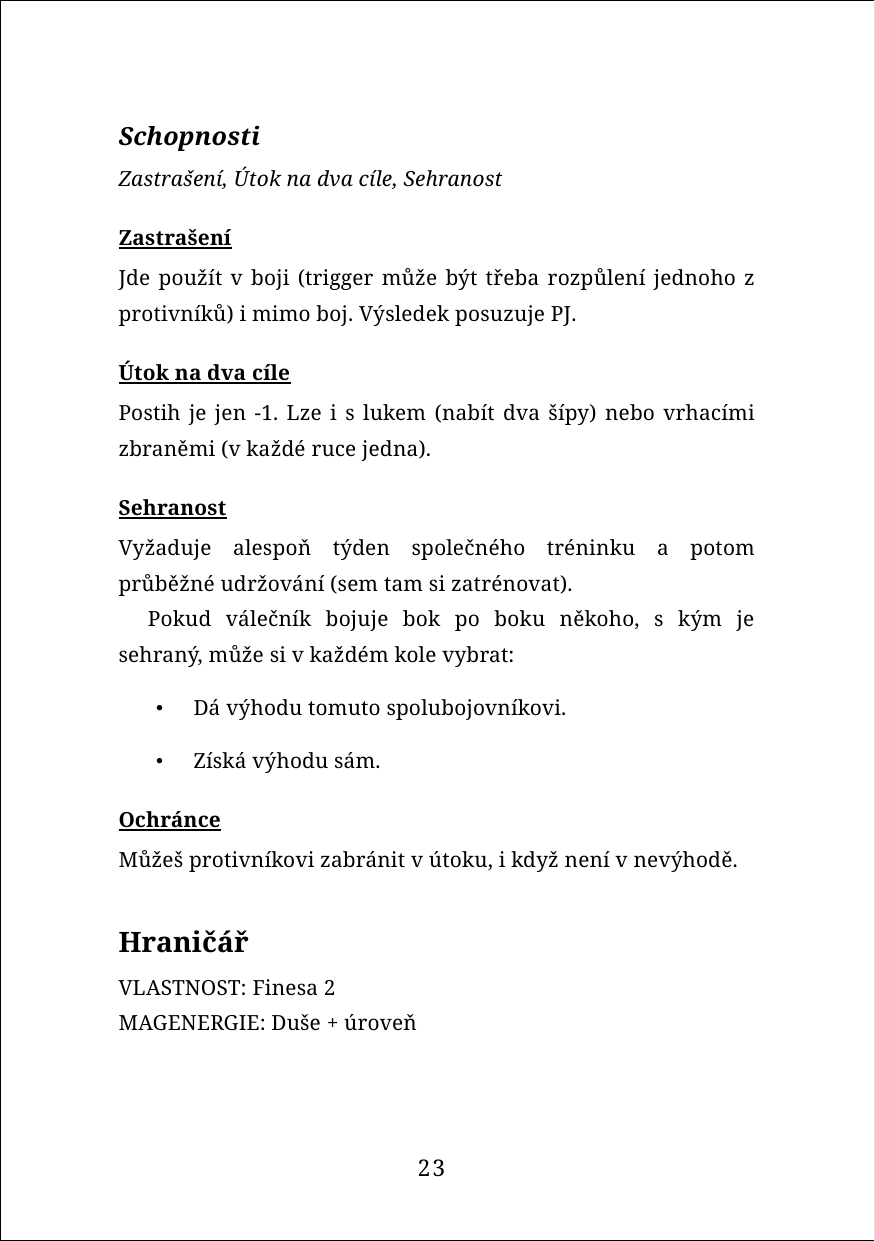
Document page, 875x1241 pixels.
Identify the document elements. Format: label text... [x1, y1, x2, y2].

text VLASTNOST: Finesa 2 MAGENERGIE: Duše + úroveň [118, 973, 756, 1037]
text Můžeš protivníkovi zabránit v útoku, i když není v nevýhodě. [118, 846, 756, 874]
subtitle Ochránce [118, 805, 756, 834]
subtitle Sehranost [118, 493, 756, 521]
list Získá výhodu sám. [156, 746, 756, 775]
subtitle Hraničář [118, 922, 756, 961]
text Zastrašení, Útok na dva cíle, Sehranost [118, 164, 756, 192]
text Postih je jen -1. Lze i s lukem (nabít dva šípy) nebo vrhacími zbraněmi (v každé ruce jedna). [118, 398, 756, 462]
subtitle Schopnosti [118, 118, 756, 152]
subtitle Zastrašení [118, 223, 756, 252]
text Vyžaduje alespoň týden společného tréninku a potom průběžné udržování (sem tam si zatrénovat). Pokud válečník bojuje bok po boku někoho, s kým je sehraný, může si v každém kole vybrat: [118, 533, 756, 668]
subtitle Útok na dva cíle [118, 358, 756, 387]
list Dá výhodu tomuto spolubojovníkovi. [156, 693, 756, 721]
text Jde použít v boji (trigger může být třeba rozpůlení jednoho z protivníků) i mimo boj. Výsledek posuzuje PJ. [118, 263, 756, 327]
